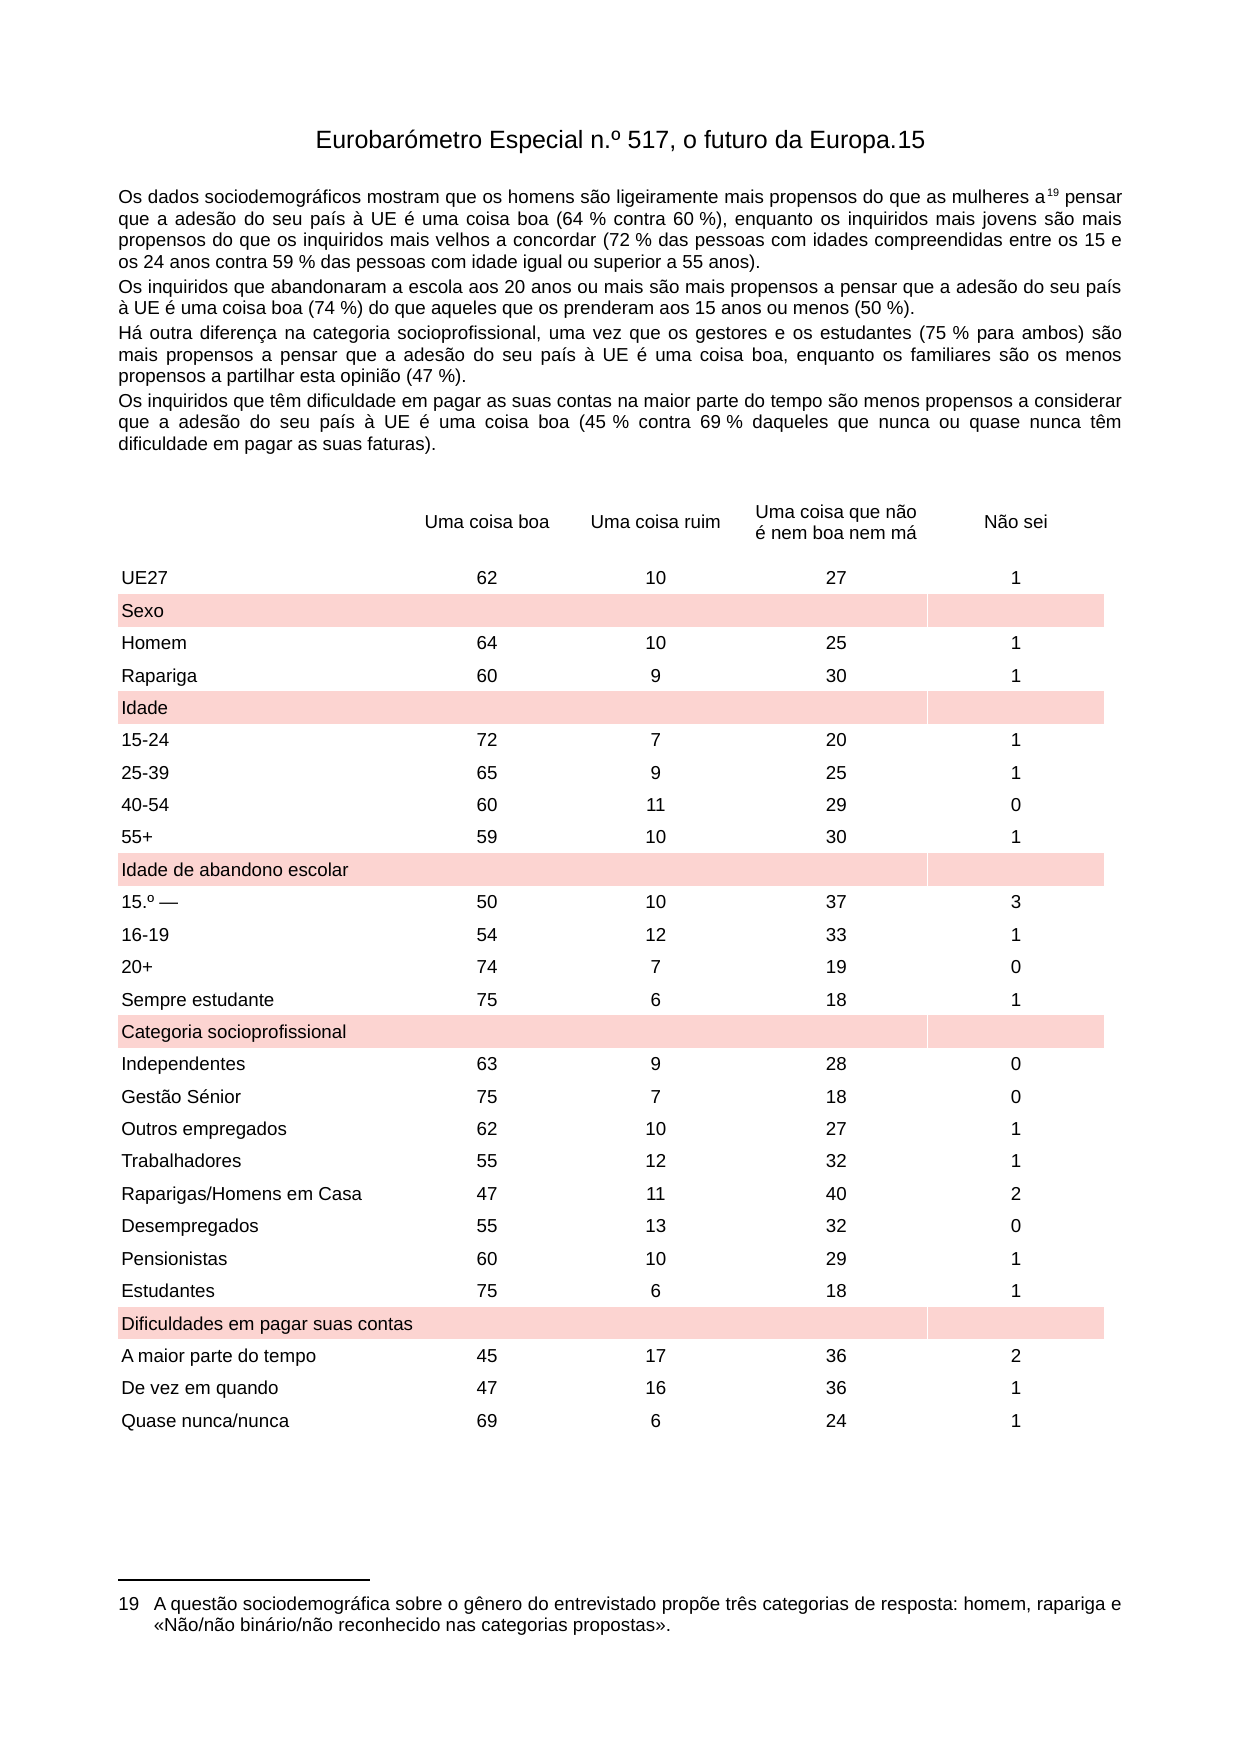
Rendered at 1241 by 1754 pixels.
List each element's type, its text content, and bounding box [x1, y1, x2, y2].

table_cell 40-54 [118, 789, 407, 821]
table_cell 62 [407, 562, 566, 594]
table_cell 60 [407, 1242, 566, 1274]
table_cell 1 [928, 918, 1104, 951]
table_cell 1 [928, 627, 1104, 659]
table_cell 74 [407, 951, 566, 983]
table_cell 25 [745, 627, 927, 659]
table_cell 1 [928, 1275, 1104, 1307]
table_cell Desempregados [118, 1210, 407, 1242]
table_cell 55 [407, 1210, 566, 1242]
table_cell 10 [566, 886, 745, 918]
table_cell 1 [928, 983, 1104, 1015]
table_cell Idade [118, 691, 407, 724]
table_cell [745, 853, 927, 886]
table_cell 0 [928, 1048, 1104, 1080]
table_cell 9 [566, 1048, 745, 1080]
table_cell 1 [928, 1404, 1104, 1436]
table_cell 1 [928, 821, 1104, 853]
table_cell 10 [566, 821, 745, 853]
table_cell 15.º — [118, 886, 407, 918]
table_cell [407, 691, 566, 724]
table_cell 10 [566, 1242, 745, 1274]
table_cell 20+ [118, 951, 407, 983]
table_cell [928, 1015, 1104, 1048]
table_cell 32 [745, 1145, 927, 1177]
table_header Uma coisa ruim [566, 483, 745, 562]
table_cell 37 [745, 886, 927, 918]
table_cell 10 [566, 1113, 745, 1145]
table_cell 16 [566, 1372, 745, 1404]
table_cell Rapariga [118, 659, 407, 691]
table_header Uma coisa que não é nem boa nem má [745, 483, 927, 562]
table_cell 72 [407, 724, 566, 756]
table_cell 25-39 [118, 756, 407, 788]
table_cell 64 [407, 627, 566, 659]
table_cell 28 [745, 1048, 927, 1080]
table_cell 25 [745, 756, 927, 788]
table_cell [745, 1015, 927, 1048]
table_cell 7 [566, 951, 745, 983]
text A questão sociodemográfica sobre o gênero do entrevistado propõe três categorias de resposta: homem, rapariga e «Não/não binário/não reconhecido nas categorias propostas». [118, 1593, 1122, 1636]
table_cell [745, 1307, 927, 1339]
table_cell Trabalhadores [118, 1145, 407, 1177]
table_cell 54 [407, 918, 566, 951]
table_cell 2 [928, 1177, 1104, 1210]
table_cell Independentes [118, 1048, 407, 1080]
table_cell 29 [745, 789, 927, 821]
table_header Não sei [928, 483, 1104, 562]
table_cell 1 [928, 1145, 1104, 1177]
table_cell [566, 594, 745, 627]
table_cell 0 [928, 1080, 1104, 1112]
table_cell 1 [928, 756, 1104, 788]
table_cell Outros empregados [118, 1113, 407, 1145]
table_cell 17 [566, 1339, 745, 1372]
table_cell 12 [566, 918, 745, 951]
table_cell [407, 853, 566, 886]
table_header Uma coisa boa [407, 483, 566, 562]
table_cell 20 [745, 724, 927, 756]
table_cell Raparigas/Homens em Casa [118, 1177, 407, 1210]
table_cell 27 [745, 1113, 927, 1145]
table_cell 0 [928, 789, 1104, 821]
table_cell 45 [407, 1339, 566, 1372]
table_cell Idade de abandono escolar [118, 853, 407, 886]
table_cell 50 [407, 886, 566, 918]
table_cell 3 [928, 886, 1104, 918]
table_cell 7 [566, 1080, 745, 1112]
table_cell Categoria socioprofissional [118, 1015, 566, 1048]
table_cell 75 [407, 983, 566, 1015]
table_cell 62 [407, 1113, 566, 1145]
table_cell 1 [928, 1372, 1104, 1404]
table_cell A maior parte do tempo [118, 1339, 407, 1372]
table_cell [566, 1307, 745, 1339]
table_cell 69 [407, 1404, 566, 1436]
table_header [118, 483, 407, 562]
table_cell 19 [745, 951, 927, 983]
table_cell 36 [745, 1372, 927, 1404]
table_cell 12 [566, 1145, 745, 1177]
table_cell Gestão Sénior [118, 1080, 407, 1112]
table_cell 59 [407, 821, 566, 853]
table_cell 1 [928, 562, 1104, 594]
table_cell 7 [566, 724, 745, 756]
table_cell 32 [745, 1210, 927, 1242]
table_cell 29 [745, 1242, 927, 1274]
table_cell 40 [745, 1177, 927, 1210]
text Os inquiridos que abandonaram a escola aos 20 anos ou mais são mais propensos a pensar que a adesão do seu país à UE é uma coisa boa (74 %) do que aqueles que os prenderam aos 15 anos ou menos (50 %). [118, 276, 1122, 319]
table_cell [566, 691, 745, 724]
table_cell 36 [745, 1339, 927, 1372]
table_cell 75 [407, 1275, 566, 1307]
table_cell 1 [928, 1113, 1104, 1145]
table_cell [928, 594, 1104, 627]
table_cell 60 [407, 659, 566, 691]
table_cell 47 [407, 1177, 566, 1210]
table_cell [928, 1307, 1104, 1339]
table_cell 13 [566, 1210, 745, 1242]
table_cell 18 [745, 1275, 927, 1307]
table_cell [928, 691, 1104, 724]
table_cell 55 [407, 1145, 566, 1177]
table_cell Quase nunca/nunca [118, 1404, 407, 1436]
table_cell 75 [407, 1080, 566, 1112]
table_cell 30 [745, 821, 927, 853]
table_cell De vez em quando [118, 1372, 407, 1404]
table_cell [745, 594, 927, 627]
table_cell 1 [928, 1242, 1104, 1274]
table_cell 11 [566, 789, 745, 821]
table_cell Pensionistas [118, 1242, 407, 1274]
table_cell Dificuldades em pagar suas contas [118, 1307, 566, 1339]
text Os inquiridos que têm dificuldade em pagar as suas contas na maior parte do tempo são menos propensos a considerar que a adesão do seu país à UE é uma coisa boa (45 % contra 69 % daqueles que nunca ou quase nunca têm dificuldade em pagar as suas faturas). [118, 390, 1122, 454]
table_cell 55+ [118, 821, 407, 853]
table_cell Homem [118, 627, 407, 659]
table_cell 65 [407, 756, 566, 788]
table_cell Sempre estudante [118, 983, 407, 1015]
table_cell 18 [745, 1080, 927, 1112]
table_cell 0 [928, 951, 1104, 983]
table_cell 16-19 [118, 918, 407, 951]
table_cell 6 [566, 1275, 745, 1307]
table_cell 9 [566, 659, 745, 691]
table_cell 6 [566, 983, 745, 1015]
table_cell [928, 853, 1104, 886]
table_cell 2 [928, 1339, 1104, 1372]
table_cell UE27 [118, 562, 407, 594]
text Há outra diferença na categoria socioprofissional, uma vez que os gestores e os estudantes (75 % para ambos) são mais propensos a pensar que a adesão do seu país à UE é uma coisa boa, enquanto os familiares são os menos propensos a partilhar esta opinião (47 %). [118, 322, 1122, 387]
table_cell 30 [745, 659, 927, 691]
table_cell 10 [566, 627, 745, 659]
text Os dados sociodemográficos mostram que os homens são ligeiramente mais propensos do que as mulheres a pensar que a adesão do seu país à UE é uma coisa boa (64 % contra 60 %), enquanto os inquiridos mais jovens são mais propensos do que os inquiridos mais velhos a concordar (72 % das pessoas com idades compreendidas entre os 15 e os 24 anos contra 59 % das pessoas com idade igual ou superior a 55 anos). [118, 186, 1122, 272]
table_cell 47 [407, 1372, 566, 1404]
table_cell 0 [928, 1210, 1104, 1242]
table_cell [566, 1015, 745, 1048]
table_cell 11 [566, 1177, 745, 1210]
table_cell 27 [745, 562, 927, 594]
table_cell Estudantes [118, 1275, 407, 1307]
table_cell 9 [566, 756, 745, 788]
table_cell 15-24 [118, 724, 407, 756]
table_cell 63 [407, 1048, 566, 1080]
table_cell 18 [745, 983, 927, 1015]
table_cell [745, 691, 927, 724]
table_cell Sexo [118, 594, 407, 627]
table_cell 1 [928, 659, 1104, 691]
table_cell 10 [566, 562, 745, 594]
table_cell 24 [745, 1404, 927, 1436]
table_cell 60 [407, 789, 566, 821]
table_cell [566, 853, 745, 886]
table_cell [407, 594, 566, 627]
table_cell 1 [928, 724, 1104, 756]
table_cell 33 [745, 918, 927, 951]
table_cell 6 [566, 1404, 745, 1436]
